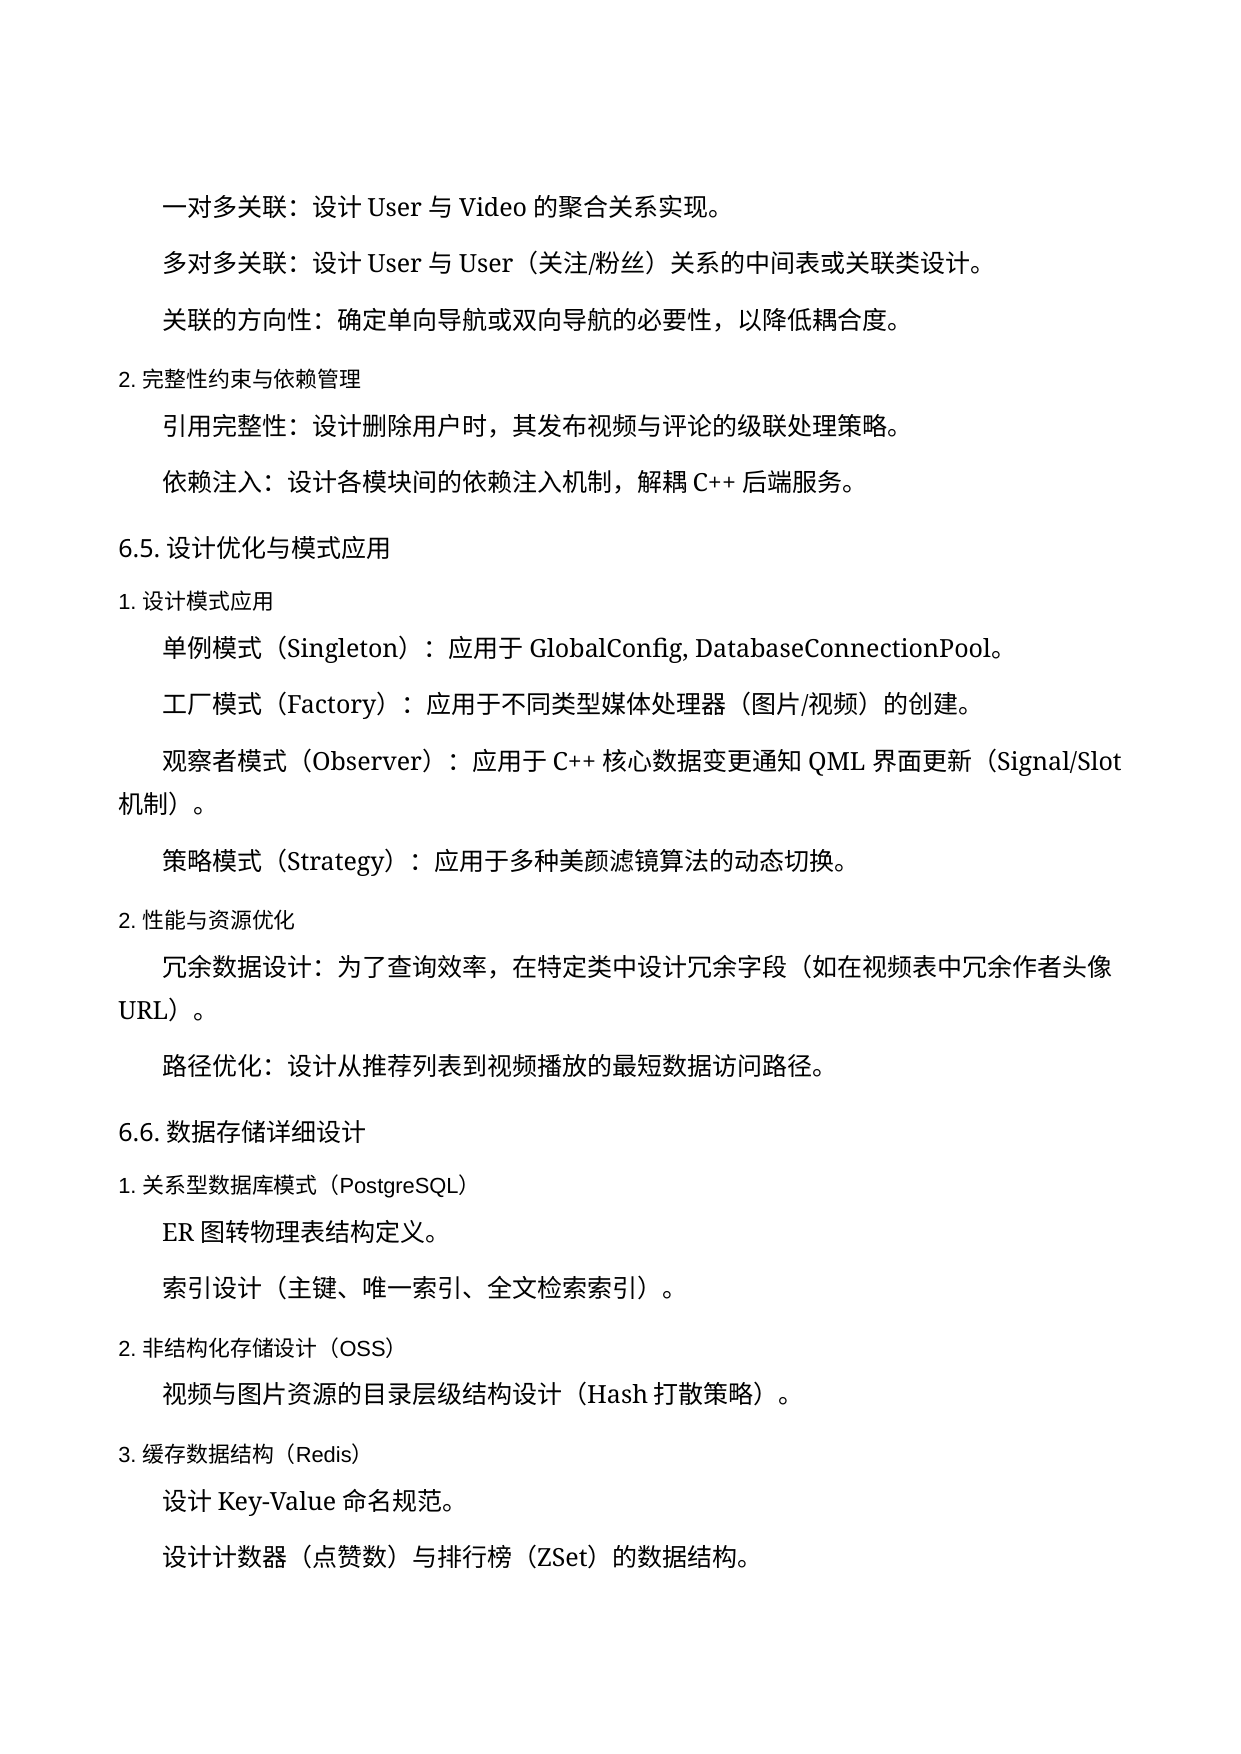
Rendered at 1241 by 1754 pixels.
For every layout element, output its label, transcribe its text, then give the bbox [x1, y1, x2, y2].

subtitle 非结构化存储设计（OSS） [118, 1331, 1122, 1362]
text 策略模式（Strategy）：应用于多种美颜滤镜算法的动态切换。 [118, 841, 1122, 877]
text 冗余数据设计：为了查询效率，在特定类中设计冗余字段（如在视频表中冗余作者头像URL）。 [118, 947, 1122, 1027]
text 视频与图片资源的目录层级结构设计（Hash打散策略）。 [118, 1375, 1122, 1411]
text 引用完整性：设计删除用户时，其发布视频与评论的级联处理策略。 [118, 406, 1122, 443]
subtitle 缓存数据结构（Redis） [118, 1437, 1122, 1468]
text 观察者模式（Observer）：应用于 C++ 核心数据变更通知 QML 界面更新（Signal/Slot 机制）。 [118, 741, 1122, 821]
text 工厂模式（Factory）：应用于不同类型媒体处理器（图片/视频）的创建。 [118, 685, 1122, 721]
text 关联的方向性：确定单向导航或双向导航的必要性，以降低耦合度。 [118, 300, 1122, 337]
subtitle 完整性约束与依赖管理 [118, 362, 1122, 394]
subtitle 关系型数据库模式（PostgreSQL） [118, 1168, 1122, 1200]
text 索引设计（主键、唯一索引、全文检索索引）。 [118, 1269, 1122, 1305]
subtitle 数据存储详细设计 [118, 1113, 1122, 1149]
text 多对多关联：设计 User 与 User（关注/粉丝）关系的中间表或关联类设计。 [118, 244, 1122, 280]
text 单例模式（Singleton）：应用于 GlobalConfig, DatabaseConnectionPool。 [118, 628, 1122, 665]
text 设计计数器（点赞数）与排行榜（ZSet）的数据结构。 [118, 1537, 1122, 1573]
text ER 图转物理表结构定义。 [118, 1212, 1122, 1249]
text 一对多关联：设计 User 与 Video 的聚合关系实现。 [118, 188, 1122, 224]
text 路径优化：设计从推荐列表到视频播放的最短数据访问路径。 [118, 1047, 1122, 1083]
subtitle 设计优化与模式应用 [118, 529, 1122, 565]
text 依赖注入：设计各模块间的依赖注入机制，解耦 C++ 后端服务。 [118, 463, 1122, 499]
subtitle 性能与资源优化 [118, 903, 1122, 934]
text 设计 Key-Value 命名规范。 [118, 1481, 1122, 1517]
subtitle 设计模式应用 [118, 584, 1122, 616]
